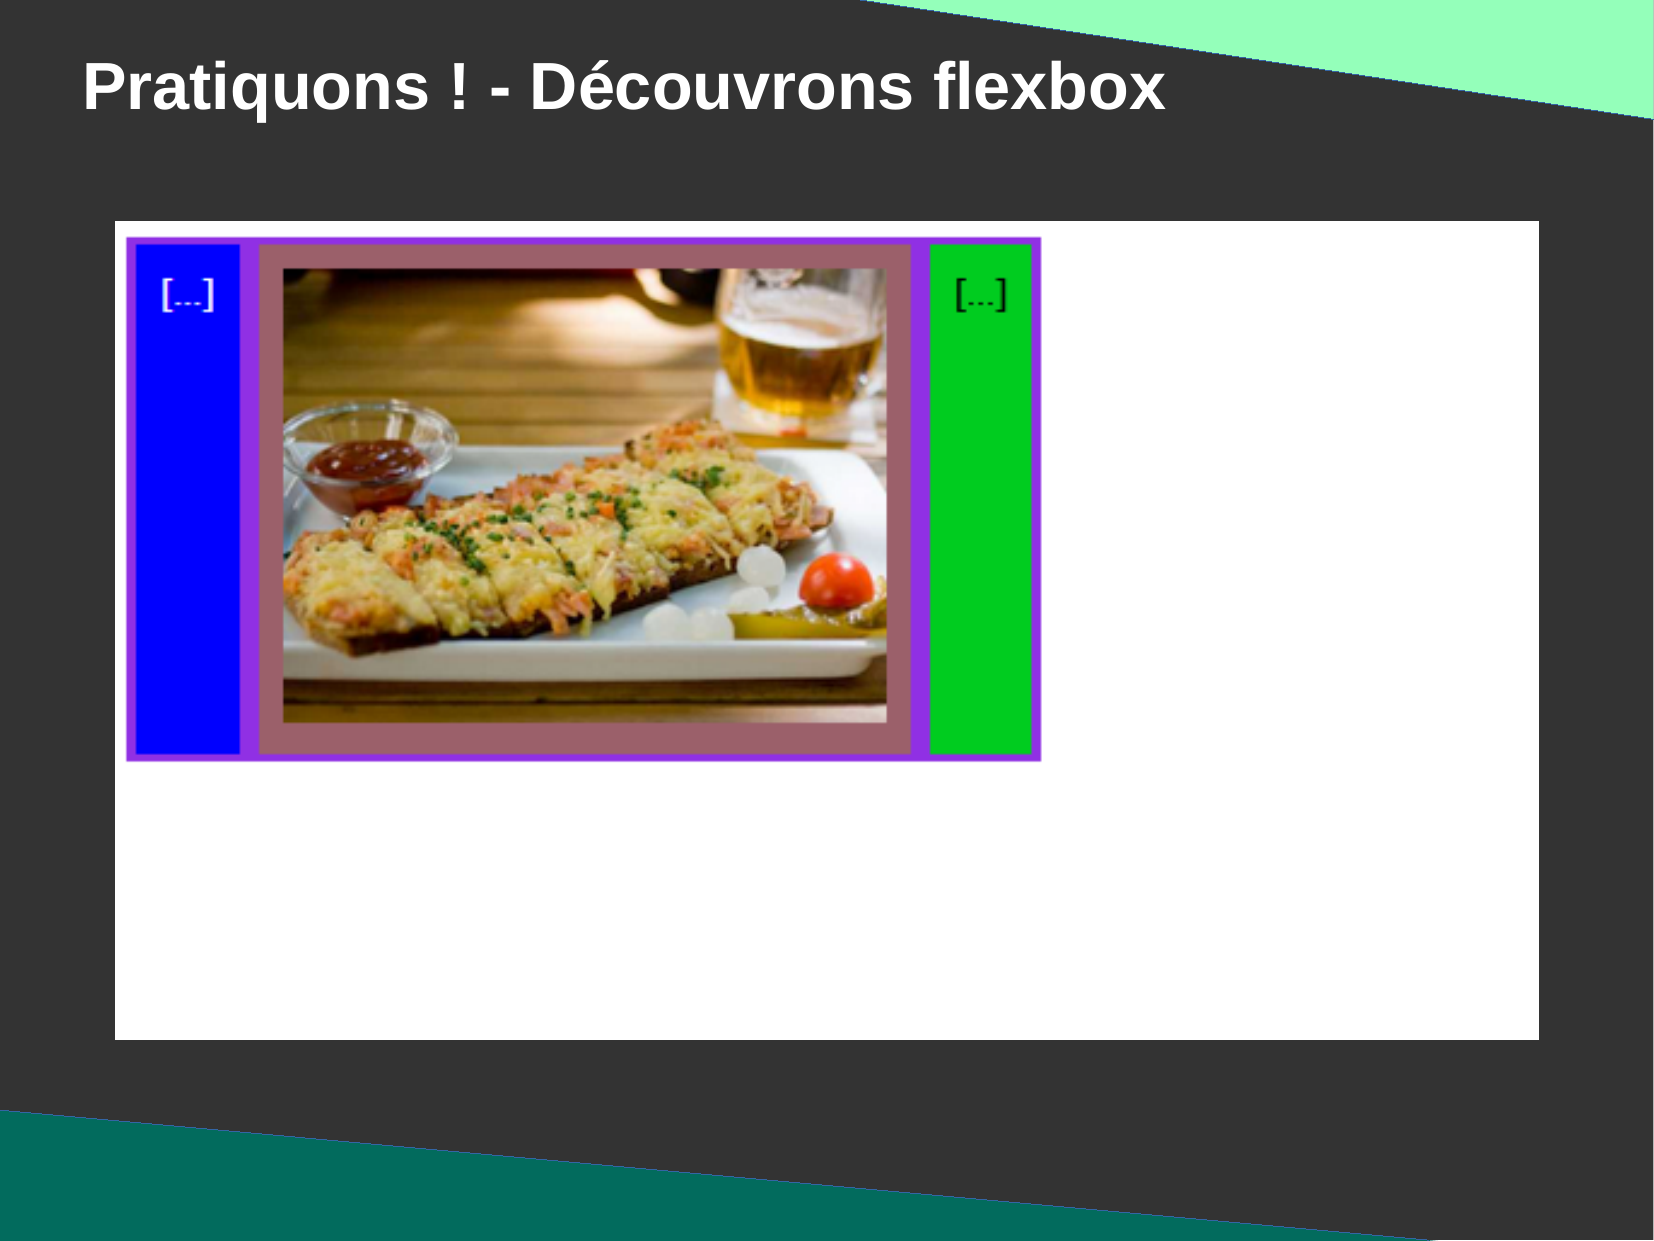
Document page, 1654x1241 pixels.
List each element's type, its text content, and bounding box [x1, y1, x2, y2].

picture [115, 221, 1539, 1040]
text_box [860, 0, 1654, 120]
title Pratiquons ! - Découvrons flexbox [82, 49, 1630, 199]
